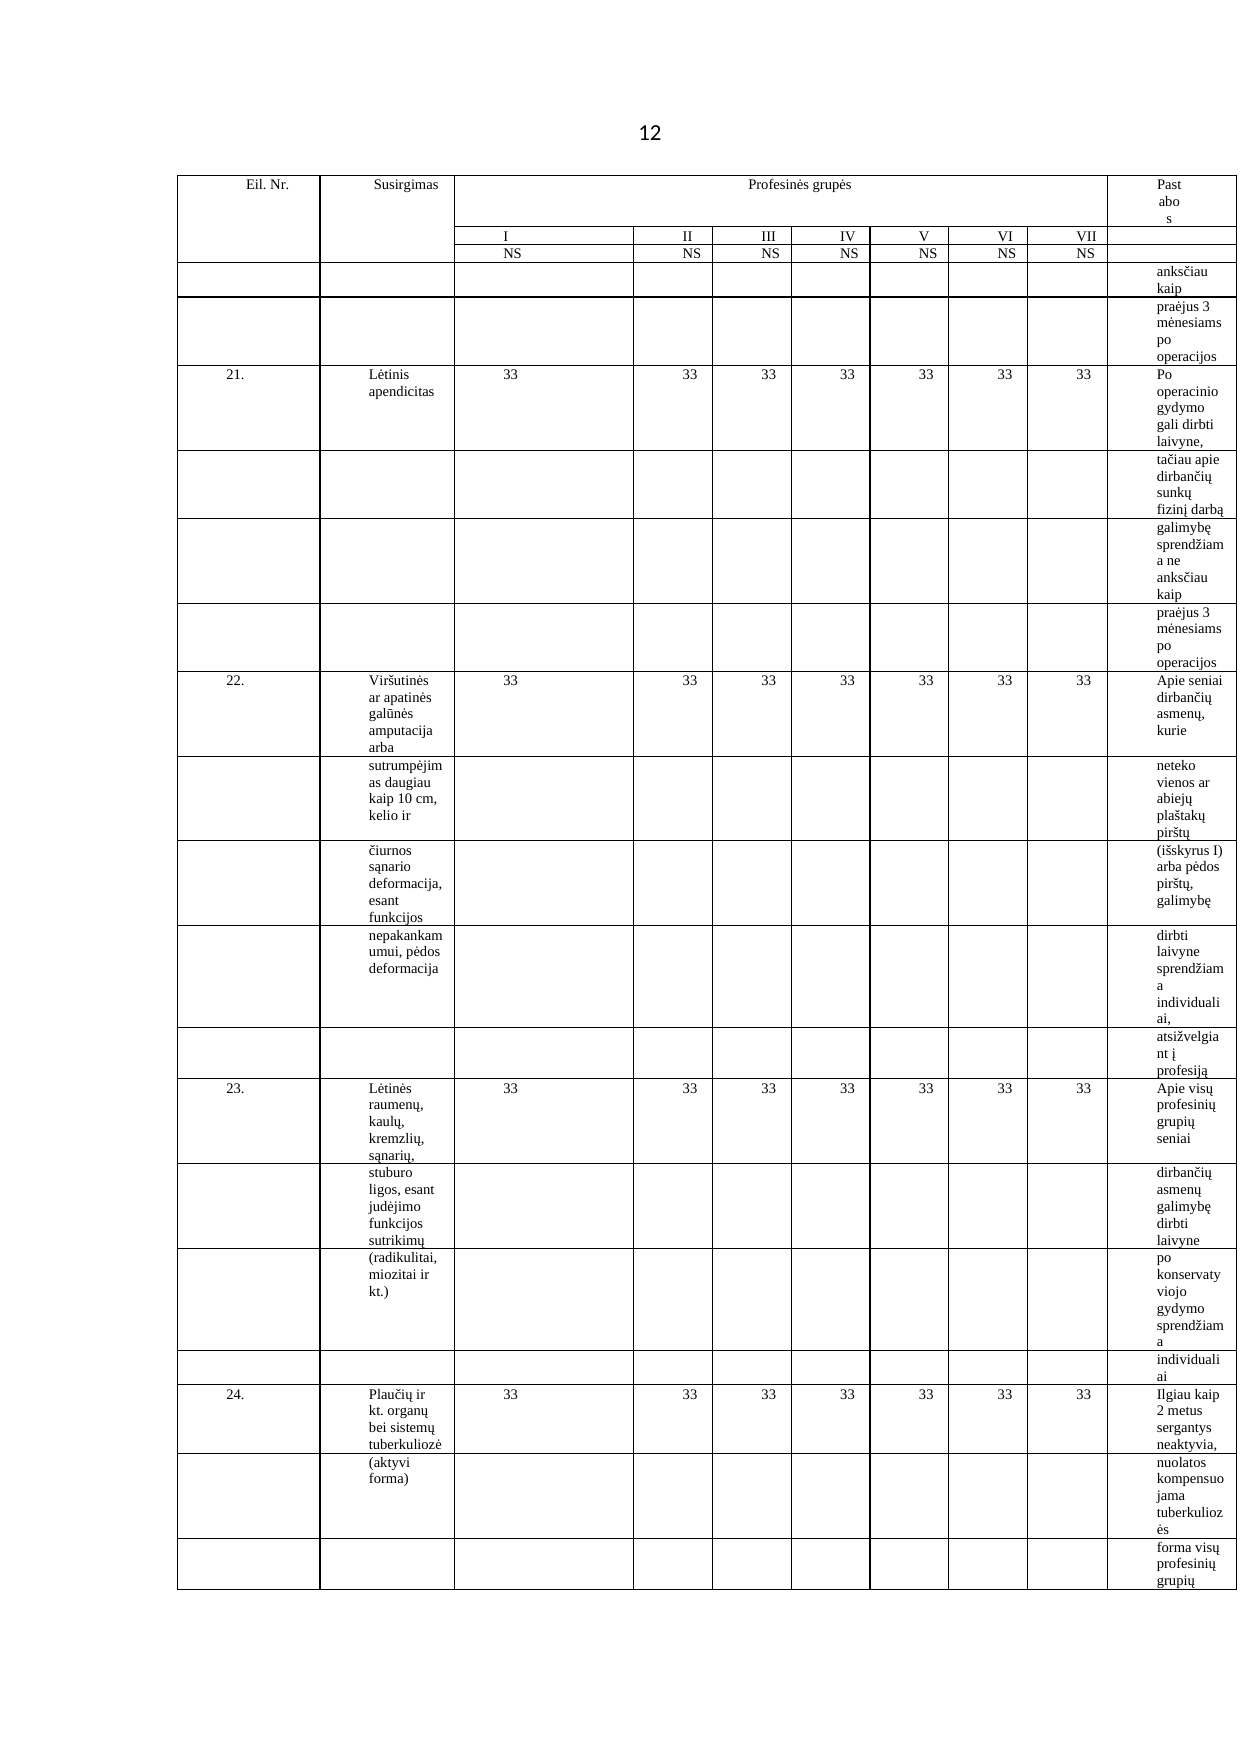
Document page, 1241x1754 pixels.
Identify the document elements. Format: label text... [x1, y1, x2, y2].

table_cell [949, 841, 1027, 925]
table_cell NS [713, 245, 791, 262]
table_cell [792, 1539, 869, 1589]
table_cell [713, 926, 791, 1027]
table_cell [178, 1164, 319, 1248]
table_cell [792, 1164, 869, 1248]
table_cell [1028, 1028, 1107, 1078]
table_cell NS [792, 245, 869, 262]
table_cell [1028, 451, 1107, 518]
table_cell [321, 604, 454, 671]
table_cell anksčiau kaip [1108, 263, 1236, 296]
table_cell [455, 1164, 633, 1248]
table_cell [713, 1028, 791, 1078]
table_cell [634, 1164, 712, 1248]
table_cell [178, 519, 319, 602]
table_cell I [455, 227, 633, 244]
table_cell [634, 757, 712, 840]
table_cell 33 [871, 366, 948, 449]
table_cell 33 [949, 1079, 1027, 1163]
table_cell čiurnos sąnario deformacija, esant funkcijos [321, 841, 454, 925]
table_cell 33 [871, 672, 948, 756]
table_cell stuburo ligos, esant judėjimo funkcijos sutrikimų [321, 1164, 454, 1248]
table_cell 33 [949, 1385, 1027, 1452]
table_cell [792, 841, 869, 925]
table_cell [634, 926, 712, 1027]
table_cell [949, 1249, 1027, 1350]
table_cell [871, 1539, 948, 1589]
table_cell [321, 1028, 454, 1078]
table_cell [871, 1454, 948, 1537]
table_cell [871, 604, 948, 671]
table_cell [792, 757, 869, 840]
table_cell [713, 841, 791, 925]
table_cell nepakankamumui, pėdos deformacija [321, 926, 454, 1027]
table_cell [949, 298, 1027, 364]
table_cell 24. [178, 1385, 319, 1452]
table_cell [713, 519, 791, 602]
table_cell (išskyrus I) arba pėdos pirštų, galimybę [1108, 841, 1236, 925]
table_cell [1028, 1454, 1107, 1537]
table_cell Lėtinės raumenų, kaulų, kremzlių, sąnarių, [321, 1079, 454, 1163]
table_cell [455, 1539, 633, 1589]
table_cell [871, 519, 948, 602]
table_cell [1028, 757, 1107, 840]
table_cell [178, 1028, 319, 1078]
table_cell [178, 1454, 319, 1537]
table_cell [455, 451, 633, 518]
table_cell [713, 1164, 791, 1248]
table_cell [871, 1351, 948, 1384]
table_cell [634, 451, 712, 518]
table_cell [455, 1454, 633, 1537]
table_cell Ilgiau kaip 2 metus sergantys neaktyvia, [1108, 1385, 1236, 1452]
table_cell 33 [713, 672, 791, 756]
table_cell 33 [455, 672, 633, 756]
table_cell individualiai [1108, 1351, 1236, 1384]
table_cell [949, 1351, 1027, 1384]
table_cell [634, 1454, 712, 1537]
table_cell [1028, 926, 1107, 1027]
table_cell [455, 1249, 633, 1350]
table_cell [634, 263, 712, 296]
table_cell atsižvelgiant į profesiją [1108, 1028, 1236, 1078]
table_cell [455, 757, 633, 840]
table_cell [634, 604, 712, 671]
table_cell [321, 1539, 454, 1589]
table_cell [713, 451, 791, 518]
table_cell 23. [178, 1079, 319, 1163]
table_cell 21. [178, 366, 319, 449]
table_cell [1028, 1351, 1107, 1384]
table_cell [792, 519, 869, 602]
table_cell dirbti laivyne sprendžiama individualiai, [1108, 926, 1236, 1027]
table_cell [949, 519, 1027, 602]
table_cell [455, 1351, 633, 1384]
table_cell [792, 1454, 869, 1537]
table_cell sutrumpėjimas daugiau kaip 10 cm, kelio ir [321, 757, 454, 840]
table_cell [713, 263, 791, 296]
table_cell [792, 263, 869, 296]
table_cell [949, 1164, 1027, 1248]
table_cell [455, 263, 633, 296]
table_cell [949, 926, 1027, 1027]
table_cell praėjus 3 mėnesiams po operacijos [1108, 298, 1236, 364]
table_cell 33 [949, 672, 1027, 756]
table_cell 33 [455, 1385, 633, 1452]
table_cell Apie visų profesinių grupių seniai [1108, 1079, 1236, 1163]
table_cell 33 [871, 1079, 948, 1163]
table_cell [713, 604, 791, 671]
table_cell [713, 757, 791, 840]
table_cell 33 [871, 1385, 948, 1452]
table_cell [792, 1351, 869, 1384]
table_cell [321, 519, 454, 602]
table_cell [178, 263, 319, 296]
table_cell [178, 604, 319, 671]
table_cell [792, 1249, 869, 1350]
table_cell 33 [634, 672, 712, 756]
table_cell [949, 1454, 1027, 1537]
table_cell VII [1028, 227, 1107, 244]
table_cell [1028, 263, 1107, 296]
table_cell tačiau apie dirbančių sunkų fizinį darbą [1108, 451, 1236, 518]
table_cell [1108, 227, 1236, 244]
table_cell 22. [178, 672, 319, 756]
table_cell [1028, 519, 1107, 602]
table_cell nuolatos kompensuojama tuberkuliozės [1108, 1454, 1236, 1537]
table_cell [1028, 1539, 1107, 1589]
table_cell [949, 1539, 1027, 1589]
table_cell [455, 519, 633, 602]
table_cell [871, 298, 948, 364]
table_cell NS [455, 245, 633, 262]
table_cell 33 [792, 672, 869, 756]
table_cell 33 [792, 1079, 869, 1163]
table_cell [455, 298, 633, 364]
table_cell [178, 1249, 319, 1350]
table_cell [178, 298, 319, 364]
table_cell [321, 451, 454, 518]
table_cell [949, 604, 1027, 671]
table_cell [178, 841, 319, 925]
table_cell [1028, 1164, 1107, 1248]
table_cell 33 [713, 366, 791, 449]
table_header Pastabos [1108, 176, 1236, 226]
table_cell [634, 1351, 712, 1384]
table_cell [792, 926, 869, 1027]
table_cell [178, 451, 319, 518]
table_cell [792, 451, 869, 518]
table_cell [713, 298, 791, 364]
table_cell 33 [634, 1385, 712, 1452]
table_cell praėjus 3 mėnesiams po operacijos [1108, 604, 1236, 671]
table_cell [949, 1028, 1027, 1078]
table_cell Viršutinės ar apatinės galūnės amputacija arba [321, 672, 454, 756]
table_cell 33 [455, 1079, 633, 1163]
table_cell [634, 1249, 712, 1350]
table_cell 33 [792, 1385, 869, 1452]
table_cell [178, 926, 319, 1027]
table_cell [792, 1028, 869, 1078]
table_cell 33 [1028, 672, 1107, 756]
table_cell [455, 926, 633, 1027]
table_cell neteko vienos ar abiejų plaštakų pirštų [1108, 757, 1236, 840]
table_cell [949, 757, 1027, 840]
table_cell Po operacinio gydymo gali dirbti laivyne, [1108, 366, 1236, 449]
table_cell [871, 926, 948, 1027]
table_cell [871, 757, 948, 840]
table_cell [634, 1539, 712, 1589]
table_cell Plaučių ir kt. organų bei sistemų tuberkuliozė [321, 1385, 454, 1452]
table_cell [634, 519, 712, 602]
table_cell [871, 263, 948, 296]
table_cell V [871, 227, 948, 244]
table_cell [1028, 298, 1107, 364]
table_cell [1028, 604, 1107, 671]
table_cell [713, 1454, 791, 1537]
table_cell III [713, 227, 791, 244]
table_cell 33 [1028, 366, 1107, 449]
table_cell 33 [792, 366, 869, 449]
table_cell [634, 841, 712, 925]
table_cell 33 [713, 1079, 791, 1163]
table_cell [455, 604, 633, 671]
table_header Eil. Nr. [178, 176, 319, 262]
table_cell [178, 757, 319, 840]
table_cell [949, 263, 1027, 296]
table_cell [713, 1249, 791, 1350]
table_cell [1028, 1249, 1107, 1350]
table_cell [1108, 245, 1236, 262]
table_cell NS [1028, 245, 1107, 262]
table_cell VI [949, 227, 1027, 244]
table_cell NS [871, 245, 948, 262]
table_cell 33 [634, 1079, 712, 1163]
table_cell dirbančių asmenų galimybę dirbti laivyne [1108, 1164, 1236, 1248]
table_cell Lėtinis apendicitas [321, 366, 454, 449]
table_cell [455, 841, 633, 925]
table_cell 33 [1028, 1079, 1107, 1163]
table_cell [871, 1028, 948, 1078]
table_cell [871, 841, 948, 925]
table_cell (aktyvi forma) [321, 1454, 454, 1537]
table_cell [713, 1351, 791, 1384]
table_cell 33 [713, 1385, 791, 1452]
table_cell NS [949, 245, 1027, 262]
table_cell 33 [455, 366, 633, 449]
table_cell [713, 1539, 791, 1589]
table_cell [321, 1351, 454, 1384]
table_header Susirgimas [321, 176, 454, 262]
table_cell [1028, 841, 1107, 925]
table_cell [792, 298, 869, 364]
table_cell po konservatyviojo gydymo sprendžiama [1108, 1249, 1236, 1350]
table_cell 33 [634, 366, 712, 449]
table_cell galimybę sprendžiama ne anksčiau kaip [1108, 519, 1236, 602]
table_cell [178, 1351, 319, 1384]
table_cell [792, 604, 869, 671]
table_cell [321, 298, 454, 364]
table_cell [634, 1028, 712, 1078]
table_cell IV [792, 227, 869, 244]
table_cell [949, 451, 1027, 518]
table_cell Apie seniai dirbančių asmenų, kurie [1108, 672, 1236, 756]
table_cell [178, 1539, 319, 1589]
table_cell [321, 263, 454, 296]
table_cell forma visų profesinių grupių [1108, 1539, 1236, 1589]
table_cell (radikulitai, miozitai ir kt.) [321, 1249, 454, 1350]
table_cell II [634, 227, 712, 244]
table_cell [871, 1164, 948, 1248]
table_cell [455, 1028, 633, 1078]
table_cell [871, 1249, 948, 1350]
table_cell [871, 451, 948, 518]
table_header Profesinės grupės [455, 176, 1107, 226]
table_cell 33 [949, 366, 1027, 449]
table_cell [634, 298, 712, 364]
table_cell 33 [1028, 1385, 1107, 1452]
table_cell NS [634, 245, 712, 262]
